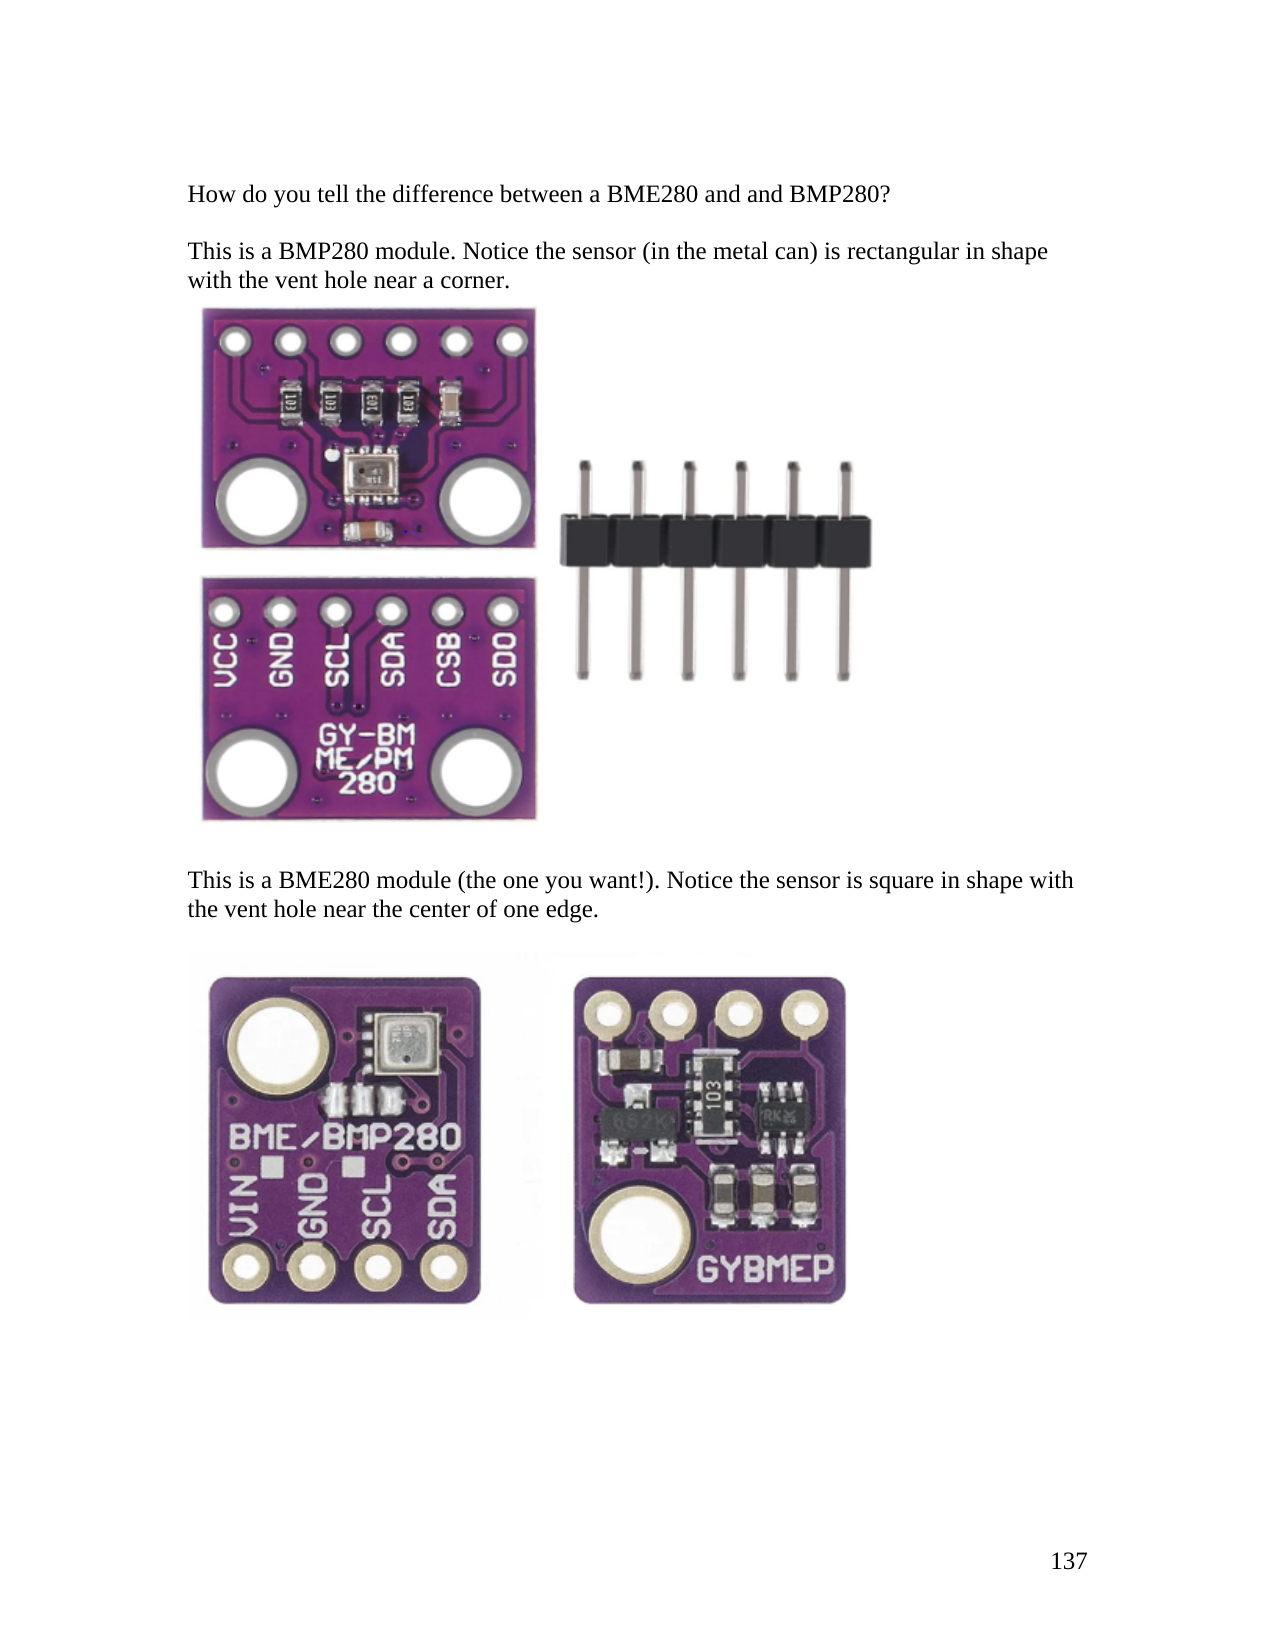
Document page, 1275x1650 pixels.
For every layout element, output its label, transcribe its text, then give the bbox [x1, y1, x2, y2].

text How do you tell the difference between a BME280 and and BMP280? [187, 179, 1087, 207]
text This is a BME280 module (the one you want!). Notice the sensor is square in shape with the vent hole near the center of one edge. [187, 865, 1087, 922]
picture [187, 951, 863, 1320]
picture [187, 293, 881, 836]
text This is a BMP280 module. Notice the sensor (in the metal can) is rectangular in shape with the vent hole near a corner. [187, 236, 1087, 294]
